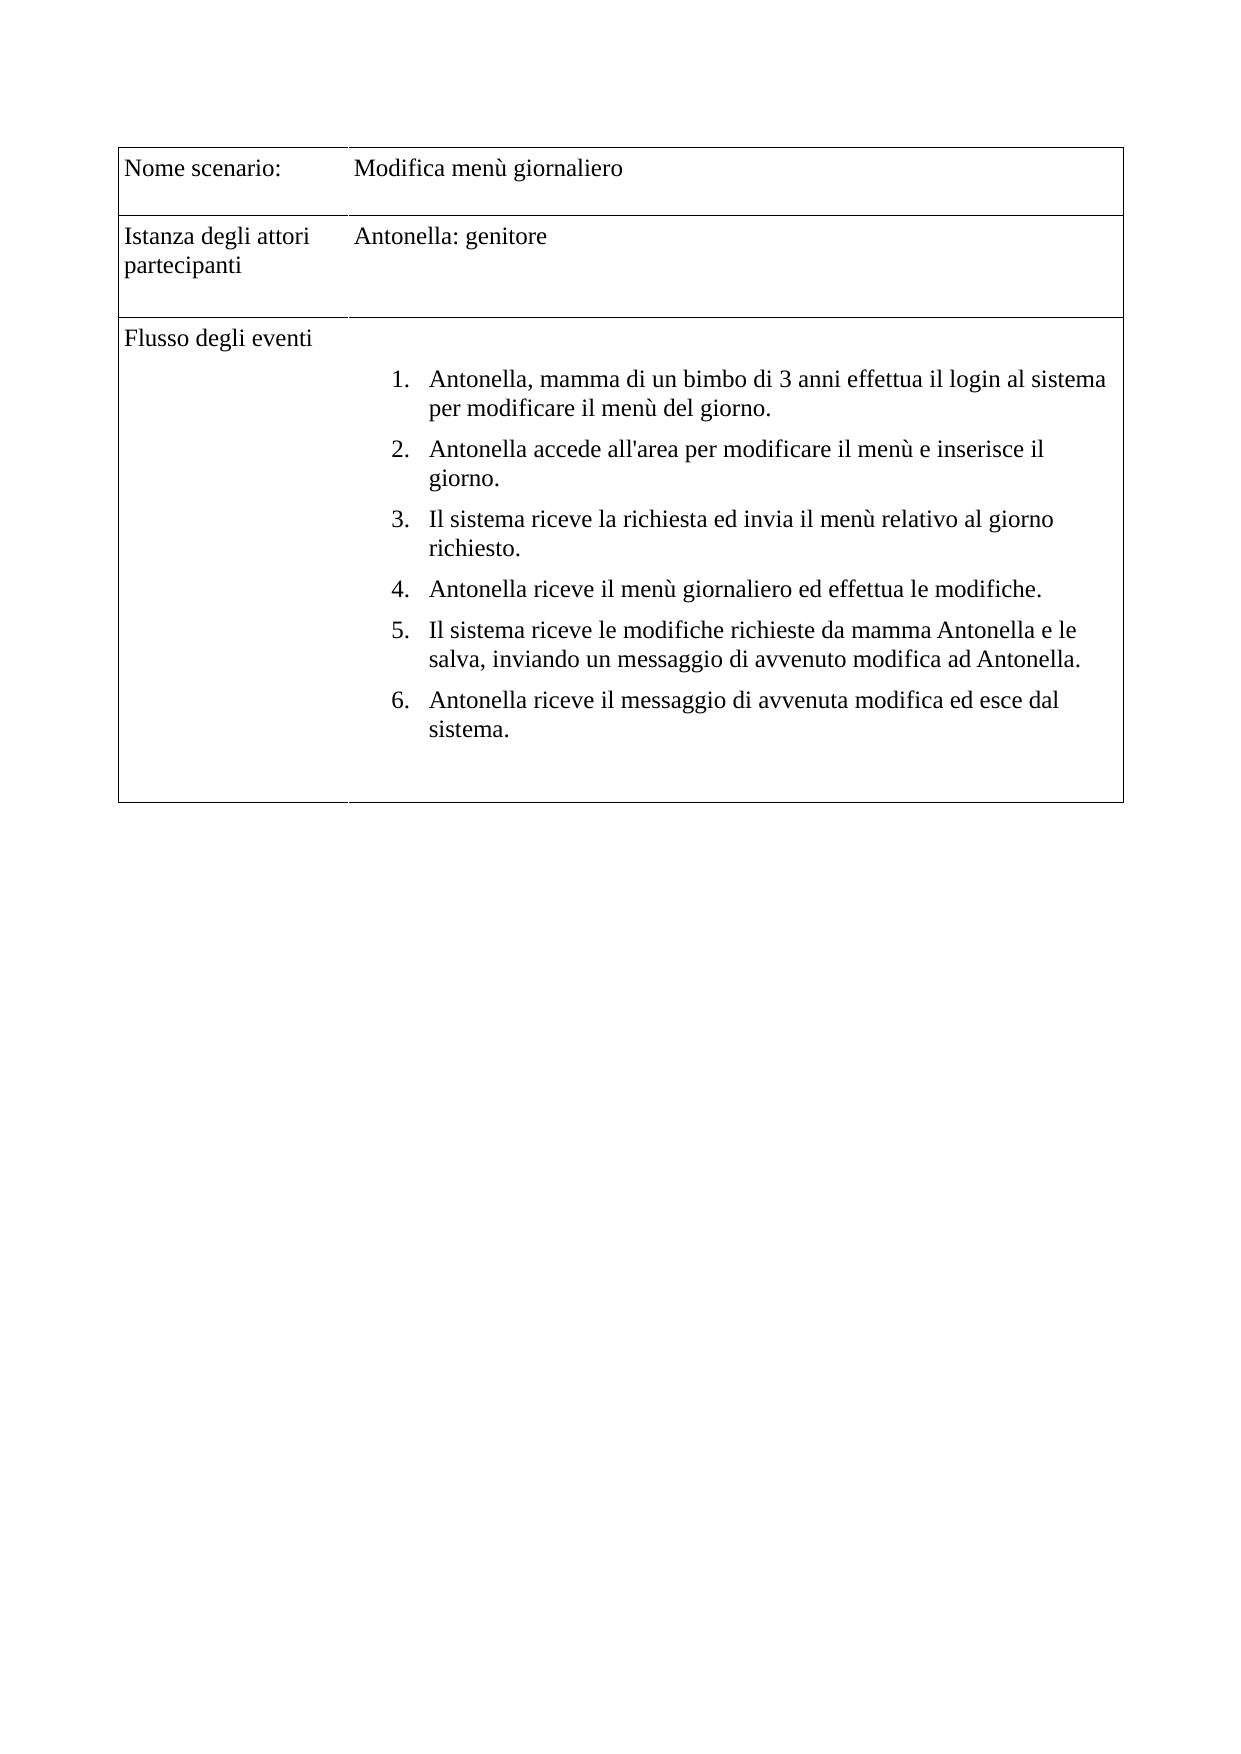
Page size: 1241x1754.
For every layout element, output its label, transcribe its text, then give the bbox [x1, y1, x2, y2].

table_header Nome scenario: [119, 148, 348, 215]
table_cell Antonella: genitore [349, 216, 1123, 317]
table_cell Istanza degli attori partecipanti [119, 216, 348, 317]
table_cell Antonella, mamma di un bimbo di 3 anni effettua il login al sistema per modificare il menù del giorno. Antonella accede all'area per modificare il menù e inserisce il giorno. Il sistema riceve la richiesta ed invia il menù relativo al giorno richiesto. Antonella riceve il menù giornaliero ed effettua le modifiche. Il sistema riceve le modifiche richieste da mamma Antonella e le salva, inviando un messaggio di avvenuto modifica ad Antonella. Antonella riceve il messaggio di avvenuta modifica ed esce dal sistema. [349, 318, 1123, 802]
table_cell Flusso degli eventi [119, 318, 348, 802]
table_header Modifica menù giornaliero [349, 148, 1123, 215]
